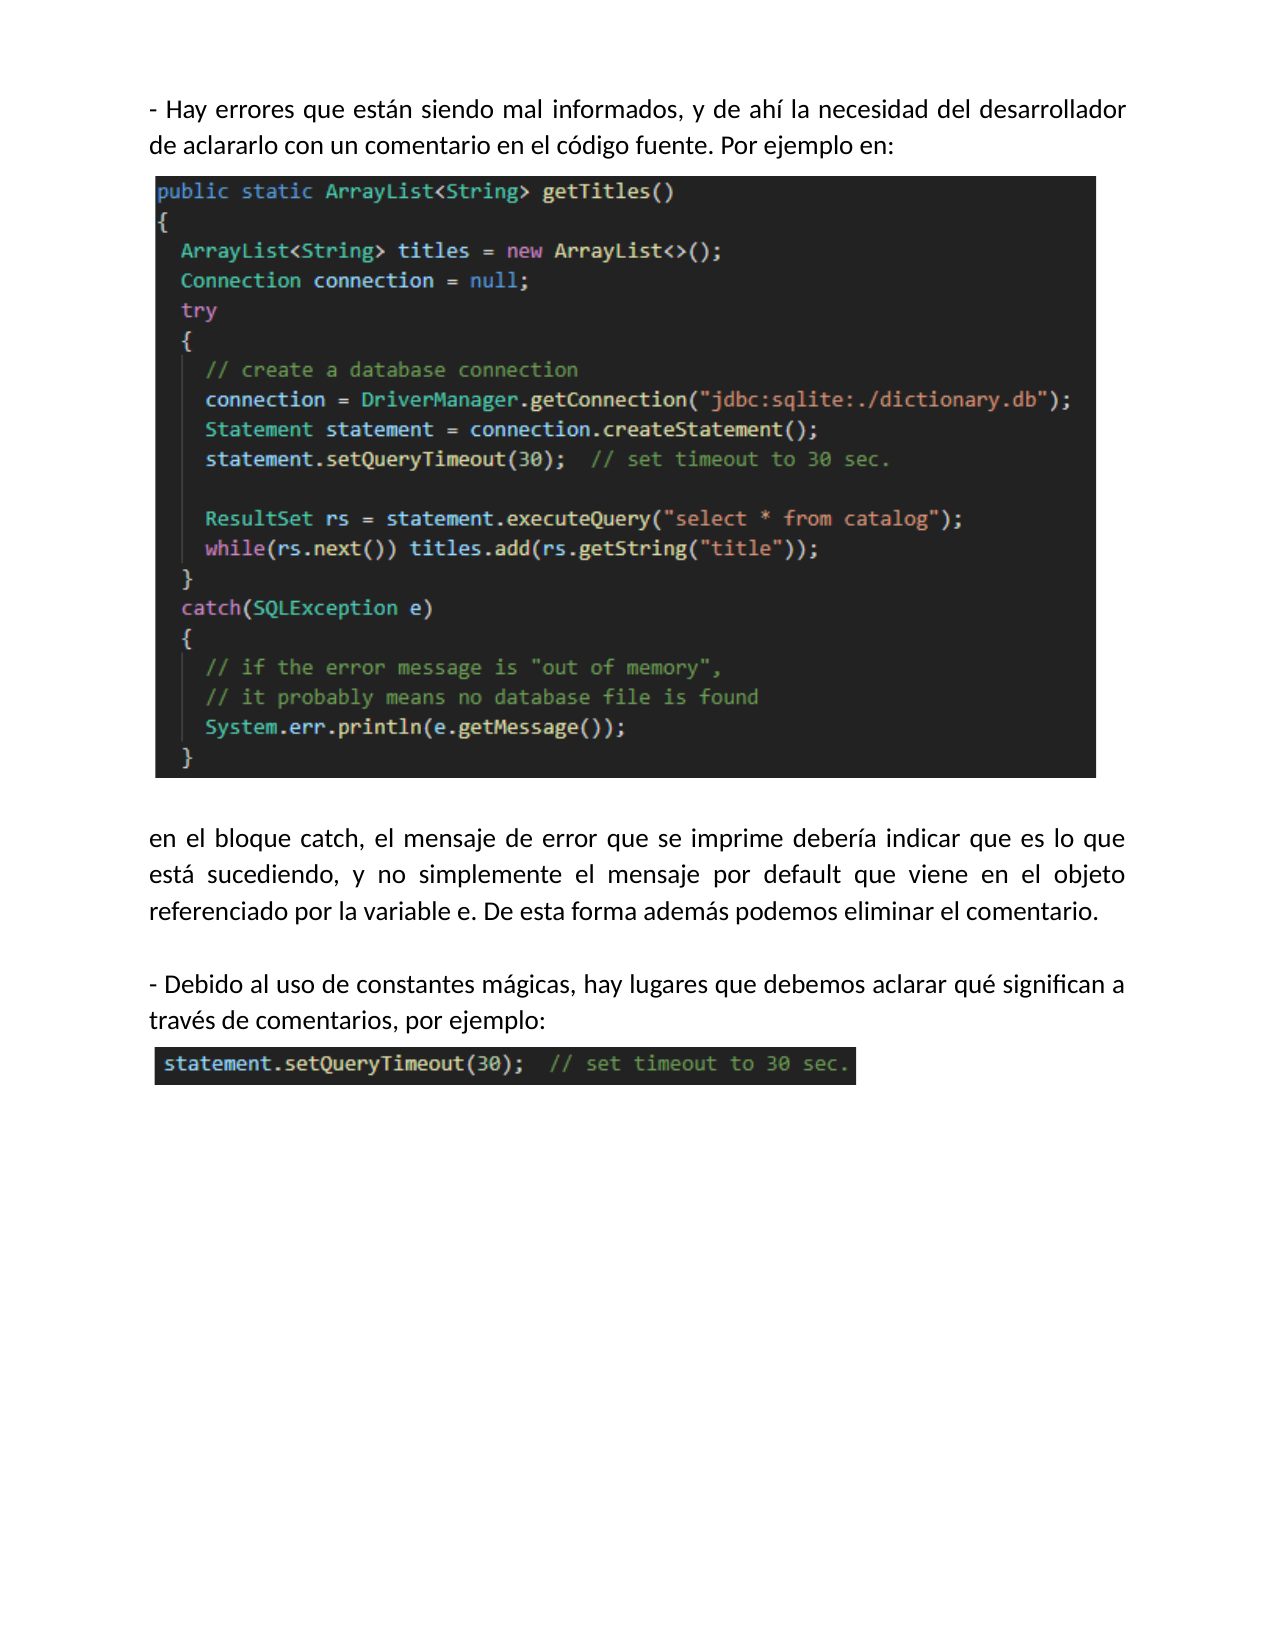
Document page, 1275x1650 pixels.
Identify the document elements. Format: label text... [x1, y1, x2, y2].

text en el bloque catch, el mensaje de error que se imprime debería indicar que es lo que está sucediendo, y no simplemente el mensaje por default que viene en el objeto referenciado por la variable e. De esta forma además podemos eliminar el comentario. [149, 818, 1127, 927]
picture [155, 176, 1097, 778]
text - Debido al uso de constantes mágicas, hay lugares que debemos aclarar qué significan a través de comentarios, por ejemplo: [149, 963, 1127, 1036]
picture [154, 1047, 857, 1085]
text - Hay errores que están siendo mal informados, y de ahí la necesidad del desarrollador de aclararlo con un comentario en el código fuente. Por ejemplo en: [149, 88, 1127, 161]
